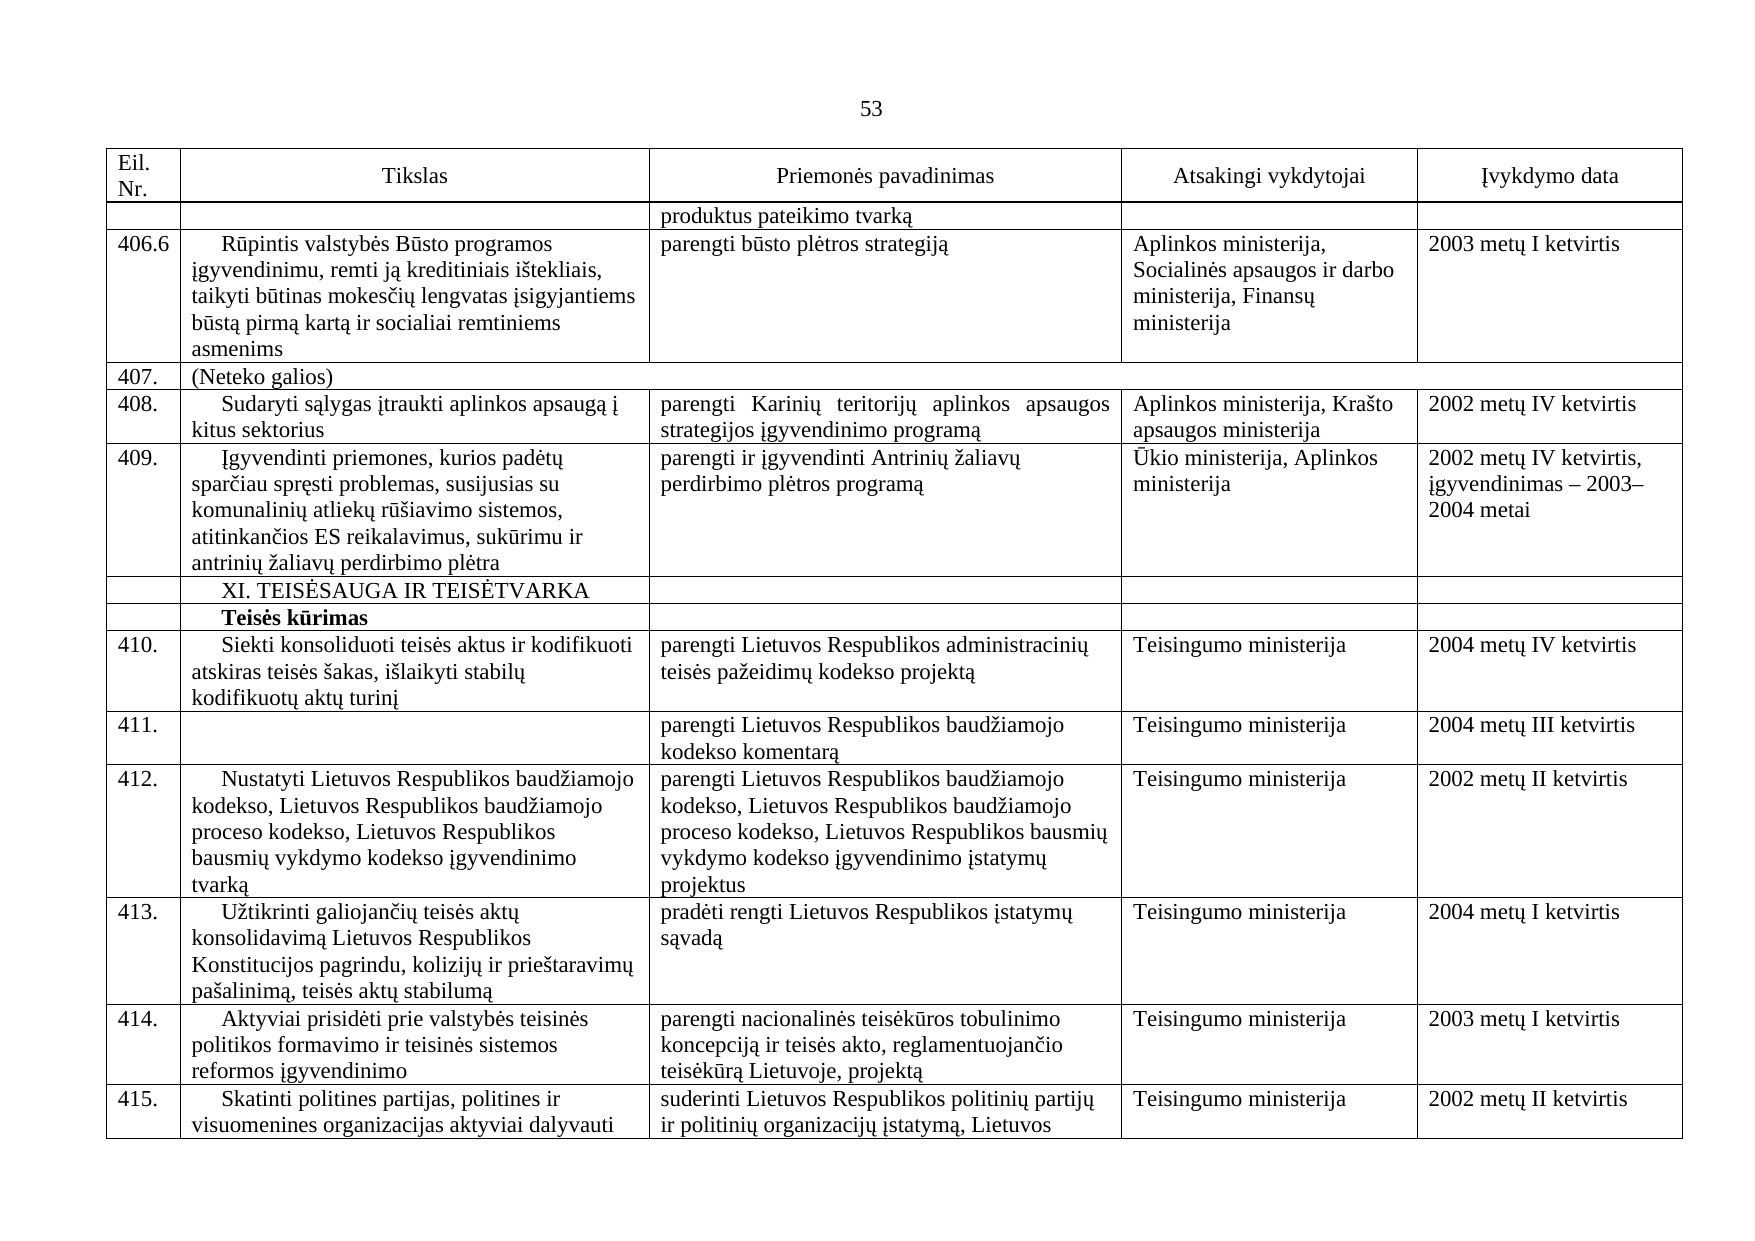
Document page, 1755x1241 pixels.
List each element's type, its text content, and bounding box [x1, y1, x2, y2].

table_cell [107, 577, 180, 603]
table_cell [107, 898, 180, 1003]
table_cell suderinti Lietuvos Respublikos politinių partijų ir politinių organizacijų įstatymą, Lietuvos [650, 1085, 1121, 1137]
table_cell [107, 444, 180, 576]
table_cell [181, 712, 649, 764]
table_cell parengti Karinių teritorijų aplinkos apsaugos strategijos įgyvendinimo programą [650, 390, 1121, 443]
table_cell 2002 metų IV ketvirtis, įgyvendinimas – 2003–2004 metai [1418, 444, 1682, 576]
table_cell [107, 765, 180, 897]
table_cell Aplinkos ministerija, Krašto apsaugos ministerija [1122, 390, 1417, 443]
table_cell Užtikrinti galiojančių teisės aktų konsolidavimą Lietuvos Respublikos Konstitucijos pagrindu, kolizijų ir prieštaravimų pašalinimą, teisės aktų stabilumą [181, 898, 649, 1003]
table_cell Teisingumo ministerija [1122, 712, 1417, 764]
table_cell 2002 metų II ketvirtis [1418, 765, 1682, 897]
table_cell Siekti konsoliduoti teisės aktus ir kodifikuoti atskiras teisės šakas, išlaikyti stabilų kodifikuotų aktų turinį [181, 631, 649, 711]
table_cell [107, 390, 180, 443]
table_cell parengti būsto plėtros strategiją [650, 230, 1121, 362]
table_cell Skatinti politines partijas, politines ir visuomenines organizacijas aktyviai dalyvauti [181, 1085, 649, 1137]
table_cell [107, 712, 180, 764]
table_cell produktus pateikimo tvarką [650, 203, 1121, 229]
table_cell [181, 203, 649, 229]
table_cell [1122, 577, 1417, 603]
table_cell [107, 604, 180, 630]
table_cell Teisės kūrimas [181, 604, 649, 630]
table_cell Įgyvendinti priemones, kurios padėtų sparčiau spręsti problemas, susijusias su komunalinių atliekų rūšiavimo sistemos, atitinkančios ES reikalavimus, sukūrimu ir antrinių žaliavų perdirbimo plėtra [181, 444, 649, 576]
table_cell Sudaryti sąlygas įtraukti aplinkos apsaugą į kitus sektorius [181, 390, 649, 443]
table_cell 2003 metų I ketvirtis [1418, 230, 1682, 362]
table_cell parengti Lietuvos Respublikos baudžiamojo kodekso, Lietuvos Respublikos baudžiamojo proceso kodekso, Lietuvos Respublikos bausmių vykdymo kodekso įgyvendinimo įstatymų projektus [650, 765, 1121, 897]
table_cell 2004 metų I ketvirtis [1418, 898, 1682, 1003]
table_cell parengti nacionalinės teisėkūros tobulinimo koncepciją ir teisės akto, reglamentuojančio teisėkūrą Lietuvoje, projektą [650, 1005, 1121, 1084]
table_header Priemonės pavadinimas [650, 149, 1121, 201]
table_cell XI. TEISĖSAUGA IR TEISĖTVARKA [181, 577, 649, 603]
table_cell 6 [107, 230, 180, 362]
table_cell [650, 577, 1121, 603]
table_cell 2003 metų I ketvirtis [1418, 1005, 1682, 1084]
table_cell [107, 203, 180, 229]
table_header Eil. Nr. [107, 149, 180, 201]
table_cell [1418, 604, 1682, 630]
table_cell Teisingumo ministerija [1122, 898, 1417, 1003]
table_header Įvykdymo data [1418, 149, 1682, 201]
table_cell parengti ir įgyvendinti Antrinių žaliavų perdirbimo plėtros programą [650, 444, 1121, 576]
table_cell parengti Lietuvos Respublikos baudžiamojo kodekso komentarą [650, 712, 1121, 764]
table_cell parengti Lietuvos Respublikos administracinių teisės pažeidimų kodekso projektą [650, 631, 1121, 711]
table_cell [1122, 604, 1417, 630]
table_cell [1122, 203, 1417, 229]
table_cell Aktyviai prisidėti prie valstybės teisinės politikos formavimo ir teisinės sistemos reformos įgyvendinimo [181, 1005, 649, 1084]
table_cell [107, 1005, 180, 1084]
table_cell pradėti rengti Lietuvos Respublikos įstatymų sąvadą [650, 898, 1121, 1003]
table_header Tikslas [181, 149, 649, 201]
table_cell Teisingumo ministerija [1122, 1085, 1417, 1137]
table_cell 2004 metų IV ketvirtis [1418, 631, 1682, 711]
table_cell 2004 metų III ketvirtis [1418, 712, 1682, 764]
table_cell 2002 metų II ketvirtis [1418, 1085, 1682, 1137]
table_header Atsakingi vykdytojai [1122, 149, 1417, 201]
table_cell Nustatyti Lietuvos Respublikos baudžiamojo kodekso, Lietuvos Respublikos baudžiamojo proceso kodekso, Lietuvos Respublikos bausmių vykdymo kodekso įgyvendinimo tvarką [181, 765, 649, 897]
table_cell (Neteko galios) [181, 363, 1682, 389]
table_cell Rūpintis valstybės Būsto programos įgyvendinimu, remti ją kreditiniais ištekliais, taikyti būtinas mokesčių lengvatas įsigyjantiems būstą pirmą kartą ir socialiai remtiniems asmenims [181, 230, 649, 362]
table_cell [1418, 577, 1682, 603]
table_cell 2002 metų IV ketvirtis [1418, 390, 1682, 443]
table_cell Teisingumo ministerija [1122, 631, 1417, 711]
table_cell Teisingumo ministerija [1122, 1005, 1417, 1084]
table_cell [1418, 203, 1682, 229]
table_cell [107, 1085, 180, 1137]
table_cell [107, 631, 180, 711]
table_cell Aplinkos ministerija, Socialinės apsaugos ir darbo ministerija, Finansų ministerija [1122, 230, 1417, 362]
table_cell [650, 604, 1121, 630]
table_cell Ūkio ministerija, Aplinkos ministerija [1122, 444, 1417, 576]
table_cell Teisingumo ministerija [1122, 765, 1417, 897]
table_cell [107, 363, 180, 389]
